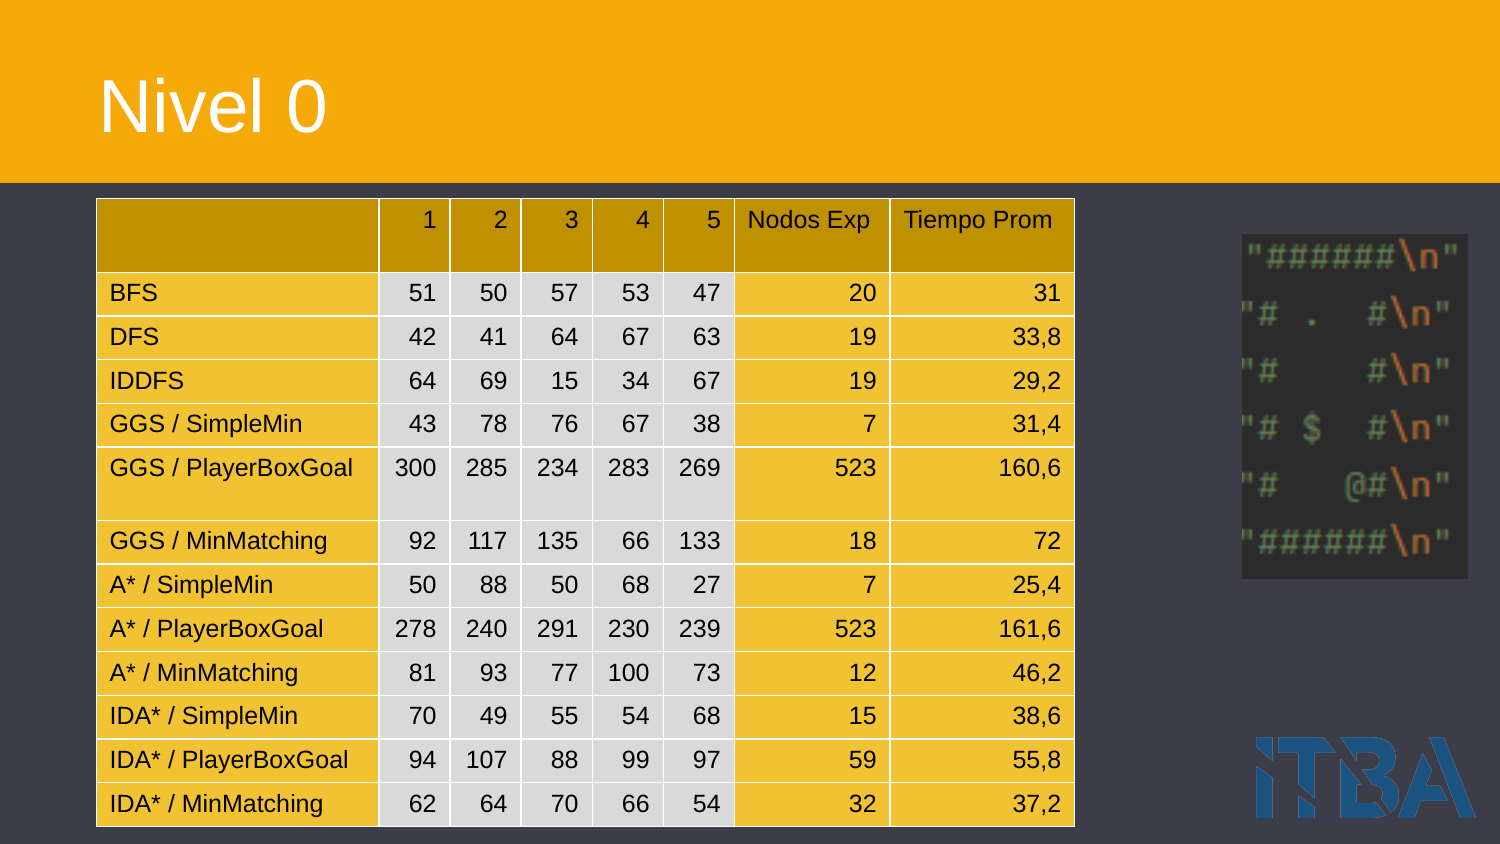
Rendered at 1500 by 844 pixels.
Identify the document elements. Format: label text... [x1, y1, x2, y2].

table_cell IDA* / SimpleMin [97, 696, 378, 738]
table_cell 291 [522, 608, 592, 651]
table_cell A* / PlayerBoxGoal [97, 608, 378, 651]
table_cell 43 [380, 404, 449, 446]
table_cell IDA* / PlayerBoxGoal [97, 740, 378, 782]
table_cell BFS [97, 273, 378, 315]
table_cell DFS [97, 317, 378, 359]
table_cell 55,8 [891, 740, 1074, 782]
table_header Nodos Exp [735, 199, 889, 272]
table_cell 66 [593, 783, 663, 826]
table_cell 81 [380, 652, 449, 695]
table_cell 47 [664, 273, 734, 315]
table_cell 19 [735, 360, 889, 403]
table_cell A* / MinMatching [97, 652, 378, 695]
table_cell 59 [735, 740, 889, 782]
table_cell 117 [451, 521, 520, 563]
table_header [97, 199, 378, 272]
table_cell 50 [451, 273, 520, 315]
table_cell 7 [735, 565, 889, 607]
table_cell 38 [664, 404, 734, 446]
table_cell 62 [380, 783, 449, 826]
table_cell 64 [522, 317, 592, 359]
table_cell 107 [451, 740, 520, 782]
table_cell 68 [593, 565, 663, 607]
table_header Tiempo Prom [891, 199, 1074, 272]
table_cell 99 [593, 740, 663, 782]
table_cell 67 [593, 317, 663, 359]
table_cell 77 [522, 652, 592, 695]
table_cell 12 [735, 652, 889, 695]
table_cell IDA* / MinMatching [97, 783, 378, 826]
table_cell 27 [664, 565, 734, 607]
table_cell 92 [380, 521, 449, 563]
table_header 2 [451, 199, 520, 272]
table_cell 31,4 [891, 404, 1074, 446]
table_cell 50 [380, 565, 449, 607]
table_cell 15 [735, 696, 889, 738]
text_box [0, 0, 1500, 183]
table_cell 67 [664, 360, 734, 403]
table_cell 269 [664, 448, 734, 520]
table_header 5 [664, 199, 734, 272]
table_cell 67 [593, 404, 663, 446]
table_cell 97 [664, 740, 734, 782]
table_cell 37,2 [891, 783, 1074, 826]
table_cell 240 [451, 608, 520, 651]
table_cell 31 [891, 273, 1074, 315]
table_cell 93 [451, 652, 520, 695]
table_cell 283 [593, 448, 663, 520]
table_cell 57 [522, 273, 592, 315]
table_cell 300 [380, 448, 449, 520]
table_cell 33,8 [891, 317, 1074, 359]
table_cell 70 [380, 696, 449, 738]
table_header 4 [593, 199, 663, 272]
table_cell 51 [380, 273, 449, 315]
table_cell 41 [451, 317, 520, 359]
table_cell 523 [735, 608, 889, 651]
table_cell 46,2 [891, 652, 1074, 695]
table_cell 239 [664, 608, 734, 651]
table_cell 64 [451, 783, 520, 826]
table_cell GGS / PlayerBoxGoal [97, 448, 378, 520]
table_cell GGS / SimpleMin [97, 404, 378, 446]
table_cell 69 [451, 360, 520, 403]
table_cell 25,4 [891, 565, 1074, 607]
table_cell 20 [735, 273, 889, 315]
table_cell 161,6 [891, 608, 1074, 651]
picture [1232, 706, 1500, 844]
table_cell 100 [593, 652, 663, 695]
table_cell 49 [451, 696, 520, 738]
table_cell 64 [380, 360, 449, 403]
table_cell 50 [522, 565, 592, 607]
table_cell IDDFS [97, 360, 378, 403]
table_cell 160,6 [891, 448, 1074, 520]
table_cell 234 [522, 448, 592, 520]
table_cell 285 [451, 448, 520, 520]
table_cell 230 [593, 608, 663, 651]
table_cell 32 [735, 783, 889, 826]
table_cell 18 [735, 521, 889, 563]
table_cell GGS / MinMatching [97, 521, 378, 563]
table_cell 523 [735, 448, 889, 520]
table_cell 88 [451, 565, 520, 607]
table_header 3 [522, 199, 592, 272]
table_cell 135 [522, 521, 592, 563]
table_cell 78 [451, 404, 520, 446]
table_cell 63 [664, 317, 734, 359]
table_cell 68 [664, 696, 734, 738]
table_cell 278 [380, 608, 449, 651]
table_cell 76 [522, 404, 592, 446]
table_cell 133 [664, 521, 734, 563]
table_cell 55 [522, 696, 592, 738]
table_cell 34 [593, 360, 663, 403]
table_cell 53 [593, 273, 663, 315]
table_cell 15 [522, 360, 592, 403]
table_cell 94 [380, 740, 449, 782]
table_cell 38,6 [891, 696, 1074, 738]
table_cell A* / SimpleMin [97, 565, 378, 607]
table_cell 19 [735, 317, 889, 359]
table_cell 88 [522, 740, 592, 782]
picture [1242, 234, 1468, 579]
text_box Nivel 0 [85, 50, 1133, 153]
table_cell 54 [593, 696, 663, 738]
table_cell 66 [593, 521, 663, 563]
table_cell 72 [891, 521, 1074, 563]
table_cell 54 [664, 783, 734, 826]
table_cell 29,2 [891, 360, 1074, 403]
table_header 1 [380, 199, 449, 272]
table_cell 70 [522, 783, 592, 826]
table_cell 73 [664, 652, 734, 695]
table_cell 7 [735, 404, 889, 446]
table_cell 42 [380, 317, 449, 359]
